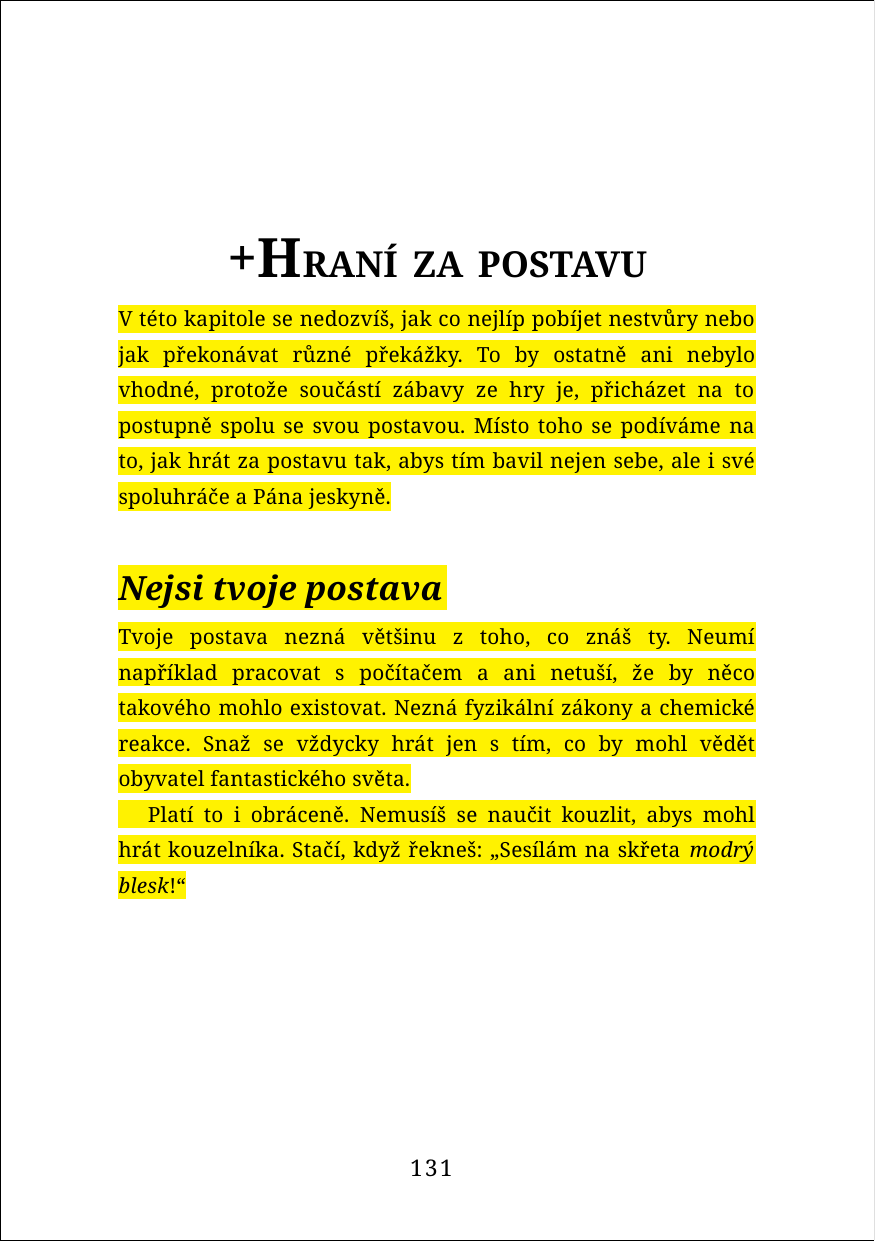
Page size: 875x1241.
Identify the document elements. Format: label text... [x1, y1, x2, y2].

subtitle Nejsi tvoje postava [118, 565, 756, 610]
text Tvoje postava nezná většinu z toho, co znáš ty. Neumí například pracovat s počítačem a ani netuší, že by něco takového mohlo existovat. Nezná fyzikální zákony a chemické reakce. Snaž se vždycky hrát jen s tím, co by mohl vědět obyvatel fantastického světa. Platí to i obráceně. Nemusíš se naučit kouzlit, abys mohl hrát kouzelníka. Stačí, když řekneš: „Sesílám na skřeta modrý blesk!“ [118, 622, 756, 899]
subtitle +Hraní za postavu [118, 219, 756, 293]
text V této kapitole se nedozvíš, jak co nejlíp pobíjet nestvůry nebo jak překonávat různé překážky. To by ostatně ani nebylo vhodné, protože součástí zábavy ze hry je, přicházet na to postupně spolu se svou postavou. Místo toho se podíváme na to, jak hrát za postavu tak, abys tím bavil nejen sebe, ale i své spoluhráče a Pána jeskyně. [118, 304, 756, 511]
